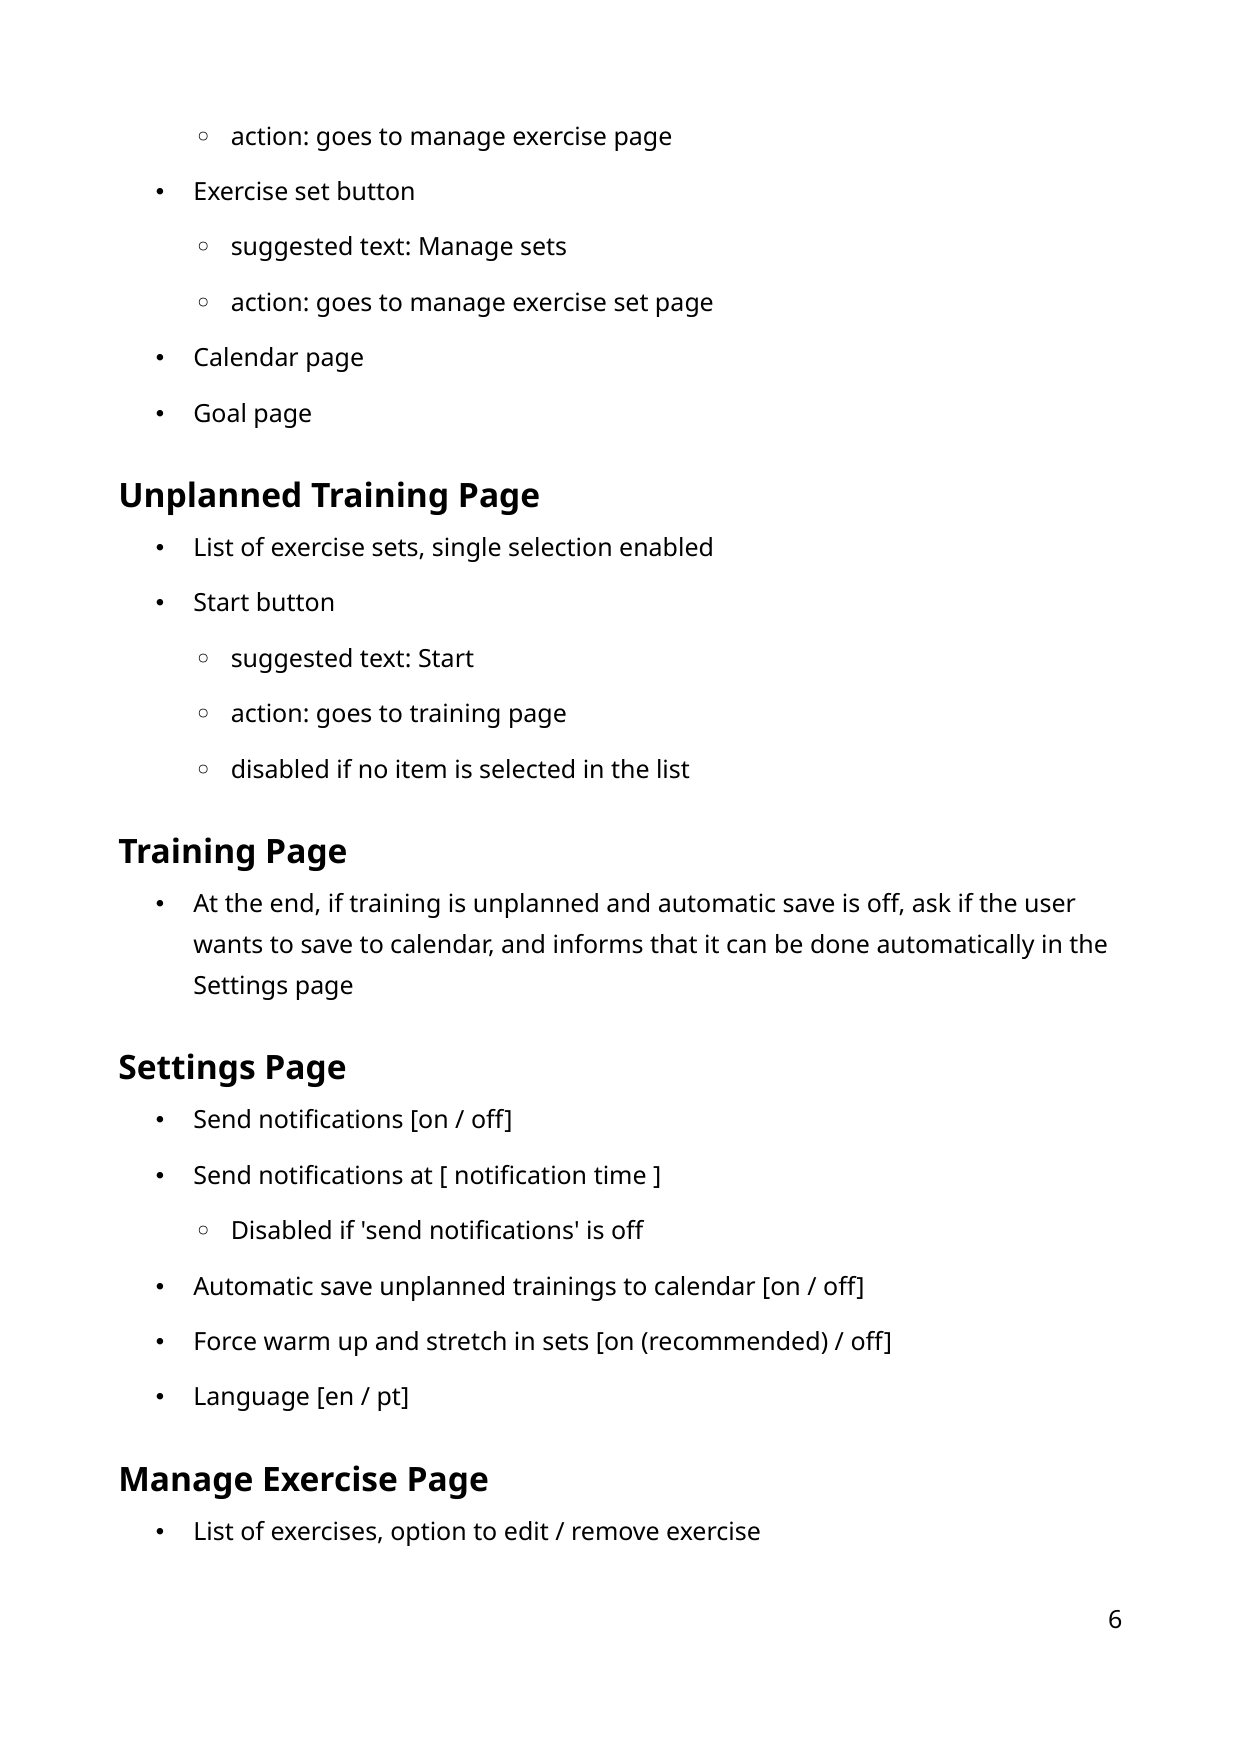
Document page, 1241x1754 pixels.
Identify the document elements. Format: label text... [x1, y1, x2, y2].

list Exercise set button [156, 173, 1122, 208]
subtitle Manage Exercise Page [118, 1455, 1122, 1501]
list List of exercises, option to edit / remove exercise [156, 1513, 1122, 1548]
subtitle Training Page [118, 828, 1122, 873]
list List of exercise sets, single selection enabled [156, 530, 1122, 564]
list Force warm up and stretch in sets [on (recommended) / off] [156, 1324, 1122, 1358]
list action: goes to manage exercise set page [193, 284, 1122, 318]
list Start button [156, 585, 1122, 619]
list Goal page [156, 395, 1122, 429]
list Send notifications at [ notification time ] [156, 1157, 1122, 1191]
list Automatic save unplanned trainings to calendar [on / off] [156, 1268, 1122, 1302]
list At the end, if training is unplanned and automatic save is off, ask if the user wants to save to calendar, and informs that it can be done automatically in the Settings page [156, 886, 1122, 1002]
subtitle Unplanned Training Page [118, 471, 1122, 517]
list action: goes to training page [193, 696, 1122, 730]
list suggested text: Manage sets [193, 229, 1122, 263]
list Calendar page [156, 340, 1122, 374]
list Language [en / pt] [156, 1379, 1122, 1413]
list action: goes to manage exercise page [193, 118, 1122, 152]
list Send notifications [on / off] [156, 1102, 1122, 1136]
list Disabled if 'send notifications' is off [193, 1213, 1122, 1247]
subtitle Settings Page [118, 1044, 1122, 1089]
list suggested text: Start [193, 641, 1122, 674]
list disabled if no item is selected in the list [193, 751, 1122, 785]
